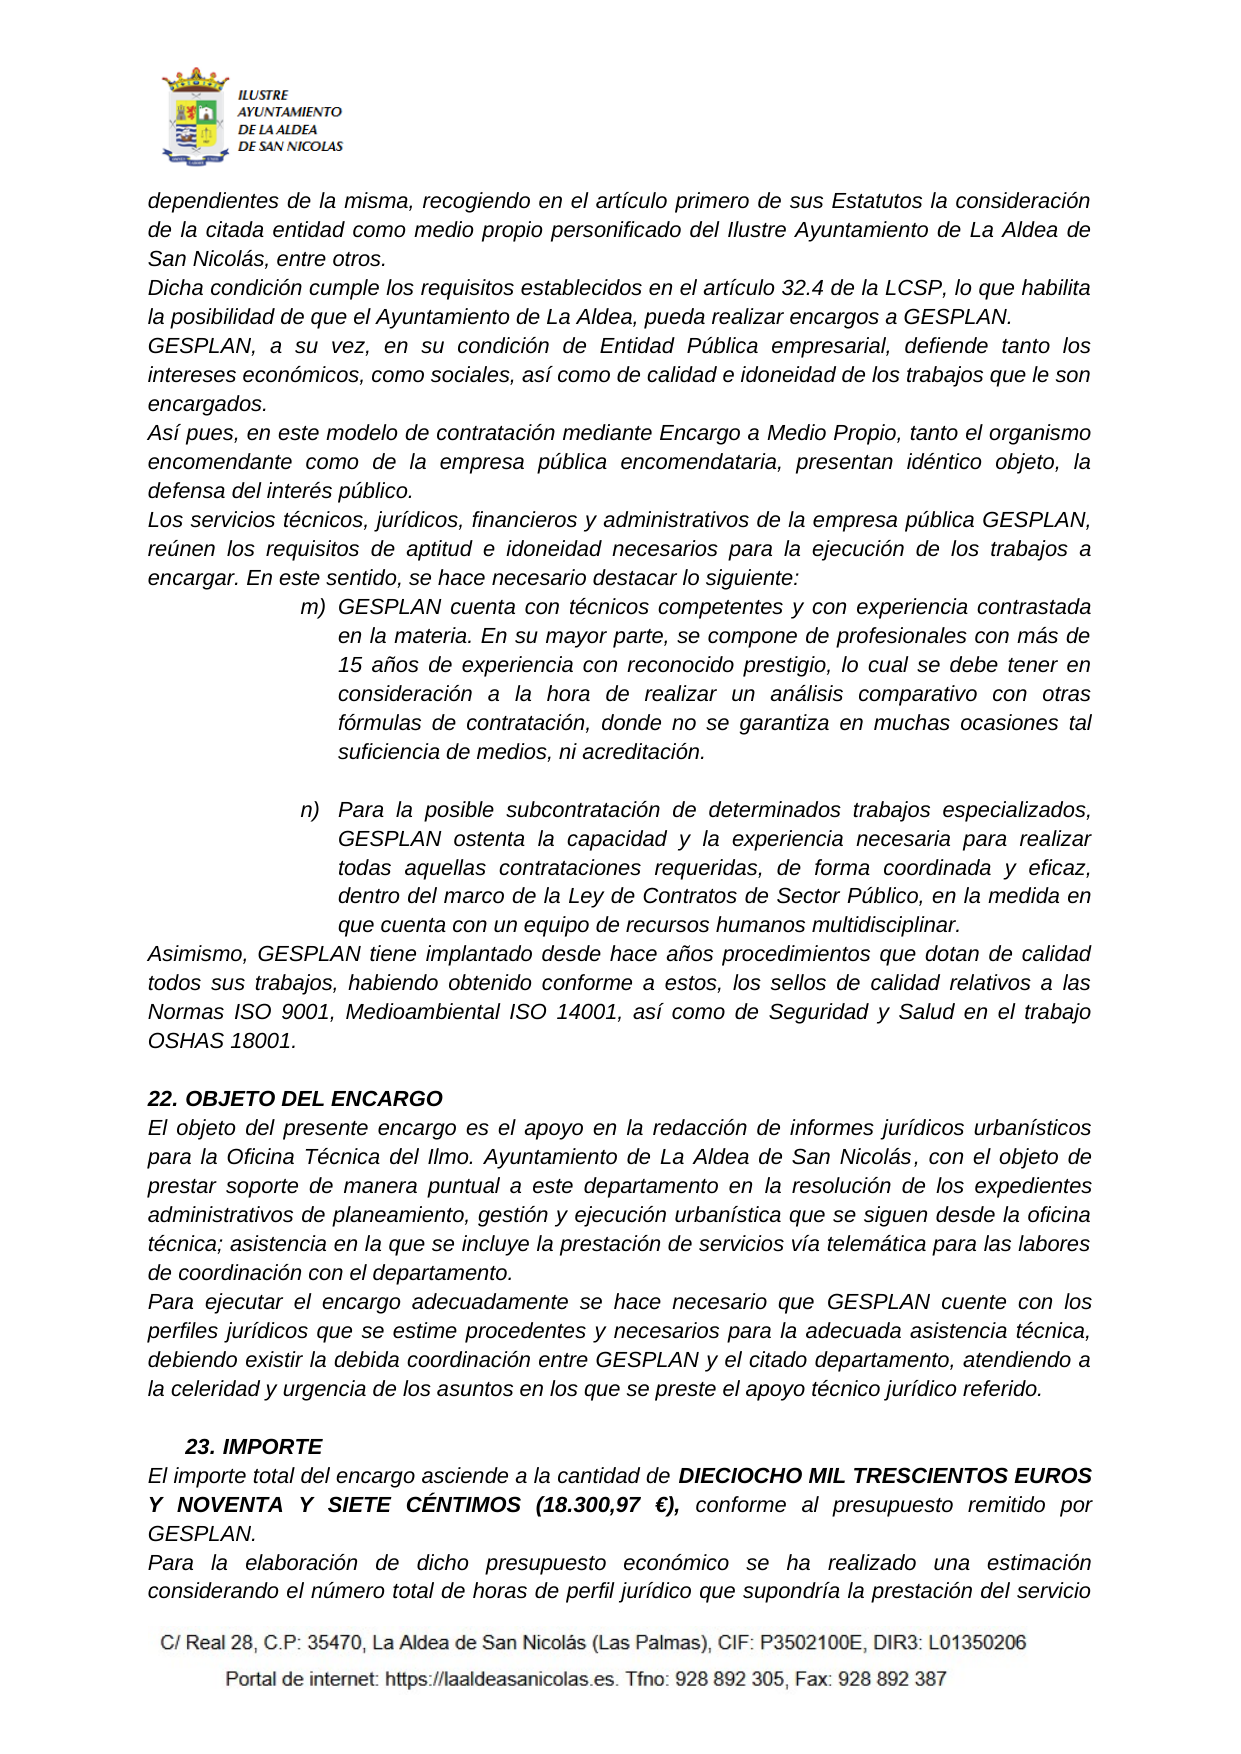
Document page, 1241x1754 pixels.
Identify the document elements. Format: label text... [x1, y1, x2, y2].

picture [148, 1626, 1033, 1695]
text Los servicios técnicos, jurídicos, financieros y administrativos de la empresa pública GESPLAN, reúnen los requisitos de aptitud e idoneidad necesarios para la ejecución de los trabajos a encargar. En este sentido, se hace necesario destacar lo siguiente: [148, 507, 1093, 590]
list IMPORTE [185, 1434, 1093, 1459]
text El importe total del encargo asciende a la cantidad de DIECIOCHO MIL TRESCIENTOS EUROS Y NOVENTA Y SIETE CÉNTIMOS (18.300,97 €), conforme al presupuesto remitido por GESPLAN. [148, 1463, 1093, 1546]
text El objeto del presente encargo es el apoyo en la redacción de informes jurídicos urbanísticos para la Oficina Técnica del Ilmo. Ayuntamiento de La Aldea de San Nicolás, con el objeto de prestar soporte de manera puntual a este departamento en la resolución de los expedientes administrativos de planeamiento, gestión y ejecución urbanística que se siguen desde la oficina técnica; asistencia en la que se incluye la prestación de servicios vía telemática para las labores de coordinación con el departamento. [148, 1115, 1093, 1285]
list GESPLAN cuenta con técnicos competentes y con experiencia contrastada en la materia. En su mayor parte, se compone de profesionales con más de 15 años de experiencia con reconocido prestigio, lo cual se debe tener en consideración a la hora de realizar un análisis comparativo con otras fórmulas de contratación, donde no se garantiza en muchas ocasiones tal suficiencia de medios, ni acreditación. [300, 594, 1093, 764]
text Dicha condición cumple los requisitos establecidos en el artículo 32.4 de la LCSP, lo que habilita la posibilidad de que el Ayuntamiento de La Aldea, pueda realizar encargos a GESPLAN. [148, 275, 1093, 329]
text Para ejecutar el encargo adecuadamente se hace necesario que GESPLAN cuente con los perfiles jurídicos que se estime procedentes y necesarios para la adecuada asistencia técnica, debiendo existir la debida coordinación entre GESPLAN y el citado departamento, atendiendo a la celeridad y urgencia de los asuntos en los que se preste el apoyo técnico jurídico referido. [148, 1289, 1093, 1401]
text dependientes de la misma, recogiendo en el artículo primero de sus Estatutos la consideración de la citada entidad como medio propio personificado del Ilustre Ayuntamiento de La Aldea de San Nicolás, entre otros. [148, 188, 1093, 272]
list OBJETO DEL ENCARGO [148, 1086, 1093, 1111]
text GESPLAN, a su vez, en su condición de Entidad Pública empresarial, defiende tanto los intereses económicos, como sociales, así como de calidad e idoneidad de los trabajos que le son encargados. [148, 333, 1093, 416]
text Así pues, en este modelo de contratación mediante Encargo a Medio Propio, tanto el organismo encomendante como de la empresa pública encomendataria, presentan idéntico objeto, la defensa del interés público. [148, 420, 1093, 503]
picture [148, 59, 359, 174]
list Para la posible subcontratación de determinados trabajos especializados, GESPLAN ostenta la capacidad y la experiencia necesaria para realizar todas aquellas contrataciones requeridas, de forma coordinada y eficaz, dentro del marco de la Ley de Contratos de Sector Público, en la medida en que cuenta con un equipo de recursos humanos multidisciplinar. [300, 797, 1093, 938]
text Para la elaboración de dicho presupuesto económico se ha realizado una estimación considerando el número total de horas de perfil jurídico que supondría la prestación del servicio [148, 1549, 1093, 1604]
text Asimismo, GESPLAN tiene implantado desde hace años procedimientos que dotan de calidad todos sus trabajos, habiendo obtenido conforme a estos, los sellos de calidad relativos a las Normas ISO 9001, Medioambiental ISO 14001, así como de Seguridad y Salud en el trabajo OSHAS 18001. [148, 941, 1093, 1053]
